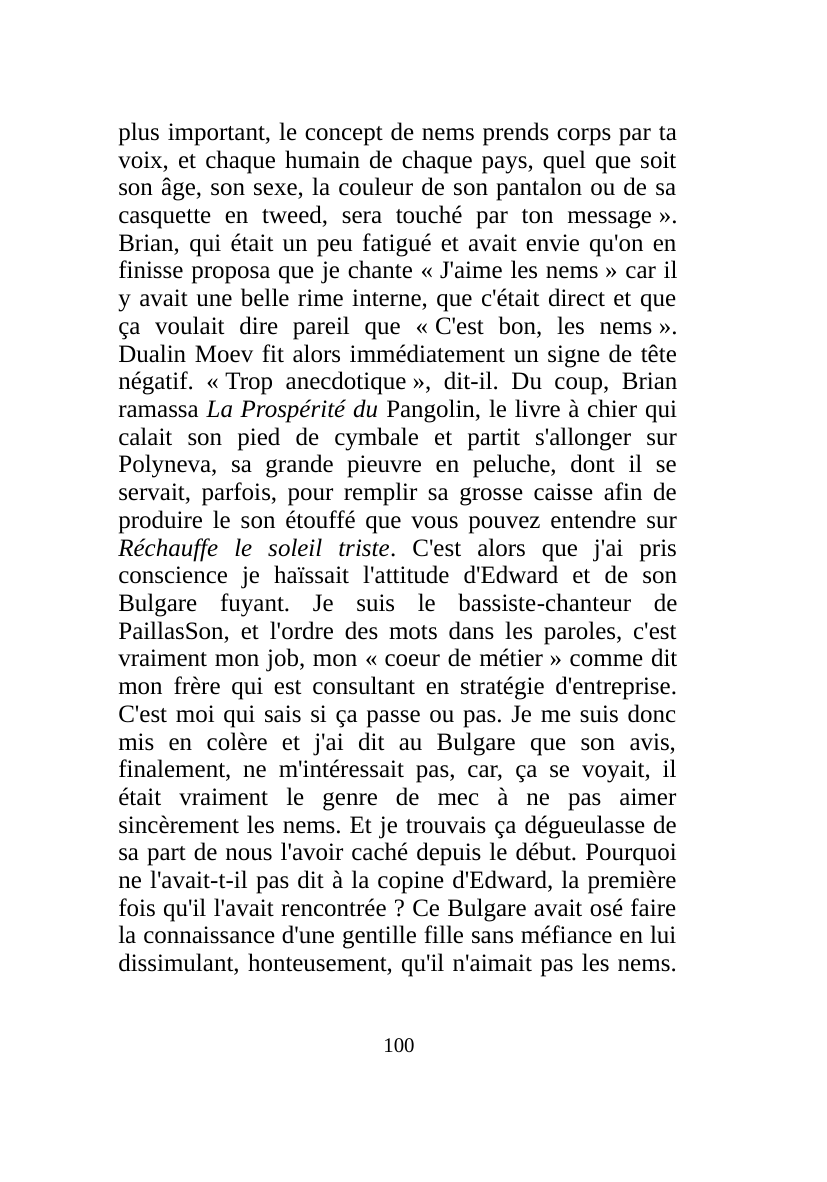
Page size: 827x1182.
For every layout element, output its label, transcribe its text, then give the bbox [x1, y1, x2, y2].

text plus important, le concept de nems prends corps par ta voix, et chaque humain de chaque pays, quel que soit son âge, son sexe, la couleur de son pantalon ou de sa casquette en tweed, sera touché par ton message ». Brian, qui était un peu fatigué et avait envie qu'on en finisse proposa que je chante « J'aime les nems » car il y avait une belle rime interne, que c'était direct et que ça voulait dire pareil que « C'est bon, les nems ». Dualin Moev fit alors immédiatement un signe de tête négatif. « Trop anecdotique », dit‑il. Du coup, Brian ramassa La Prospérité du Pangolin, le livre à chier qui calait son pied de cymbale et partit s'allonger sur Polyneva, sa grande pieuvre en peluche, dont il se servait, parfois, pour remplir sa grosse caisse afin de produire le son étouffé que vous pouvez entendre sur Réchauffe le soleil triste. C'est alors que j'ai pris conscience je haïssait l'attitude d'Edward et de son Bulgare fuyant. Je suis le bassiste‑chanteur de PaillasSon, et l'ordre des mots dans les paroles, c'est vraiment mon job, mon « coeur de métier » comme dit mon frère qui est consultant en stratégie d'entreprise. C'est moi qui sais si ça passe ou pas. Je me suis donc mis en colère et j'ai dit au Bulgare que son avis, finalement, ne m'intéressait pas, car, ça se voyait, il était vraiment le genre de mec à ne pas aimer sincèrement les nems. Et je trouvais ça dégueulasse de sa part de nous l'avoir caché depuis le début. Pourquoi ne l'avait‑t‑il pas dit à la copine d'Edward, la première fois qu'il l'avait rencontrée ? Ce Bulgare avait osé faire la connaissance d'une gentille fille sans méfiance en lui dissimulant, honteusement, qu'il n'aimait pas les nems. [118, 118, 677, 977]
